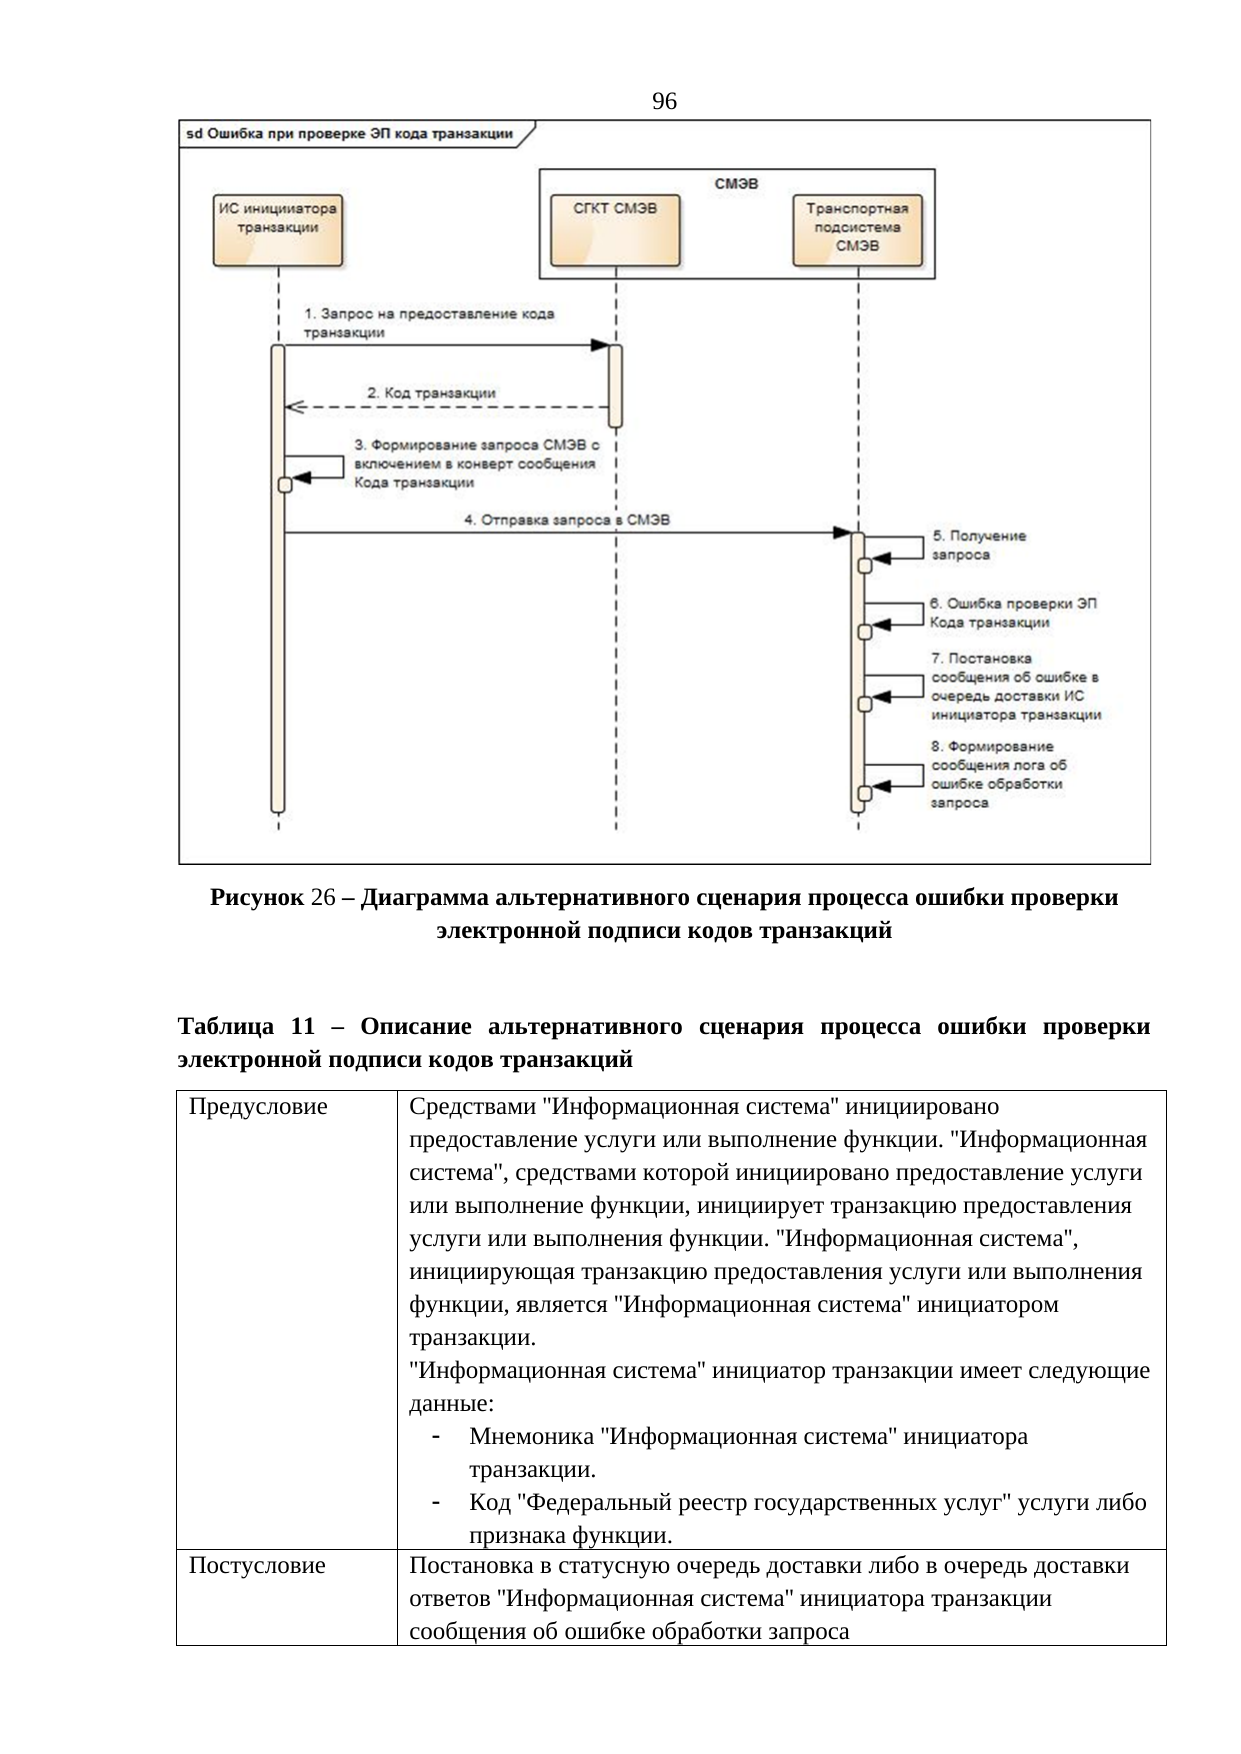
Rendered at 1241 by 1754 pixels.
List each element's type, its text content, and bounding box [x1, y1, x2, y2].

table_cell Постановка в статусную очередь доставки либо в очередь доставки ответов ''Информационная система'' инициатора транзакции сообщения об ошибке обработки запроса [398, 1550, 1166, 1645]
text Таблица 11 – Описание альтернативного сценария процесса ошибки проверки электронной подписи кодов транзакций [177, 1011, 1152, 1073]
table_cell Постусловие [177, 1550, 397, 1645]
table_header Предусловие [177, 1091, 397, 1549]
picture [177, 118, 1152, 865]
table_header Средствами ''Информационная система'' инициировано предоставление услуги или выполнение функции. ''Информационная система'', средствами которой инициировано предоставление услуги или выполнение функции, инициирует транзакцию предоставления услуги или выполнения функции. ''Информационная система'', инициирующая транзакцию предоставления услуги или выполнения функции, является ''Информационная система'' инициатором транзакции. ''Информационная система'' инициатор транзакции имеет следующие данные: Мнемоника ''Информационная система'' инициатора транзакции. Код ''Федеральный реестр государственных услуг'' услуги либо признака функции. [398, 1091, 1166, 1549]
text Рисунок 26 – Диаграмма альтернативного сценария процесса ошибки проверки электронной подписи кодов транзакций [177, 882, 1152, 943]
